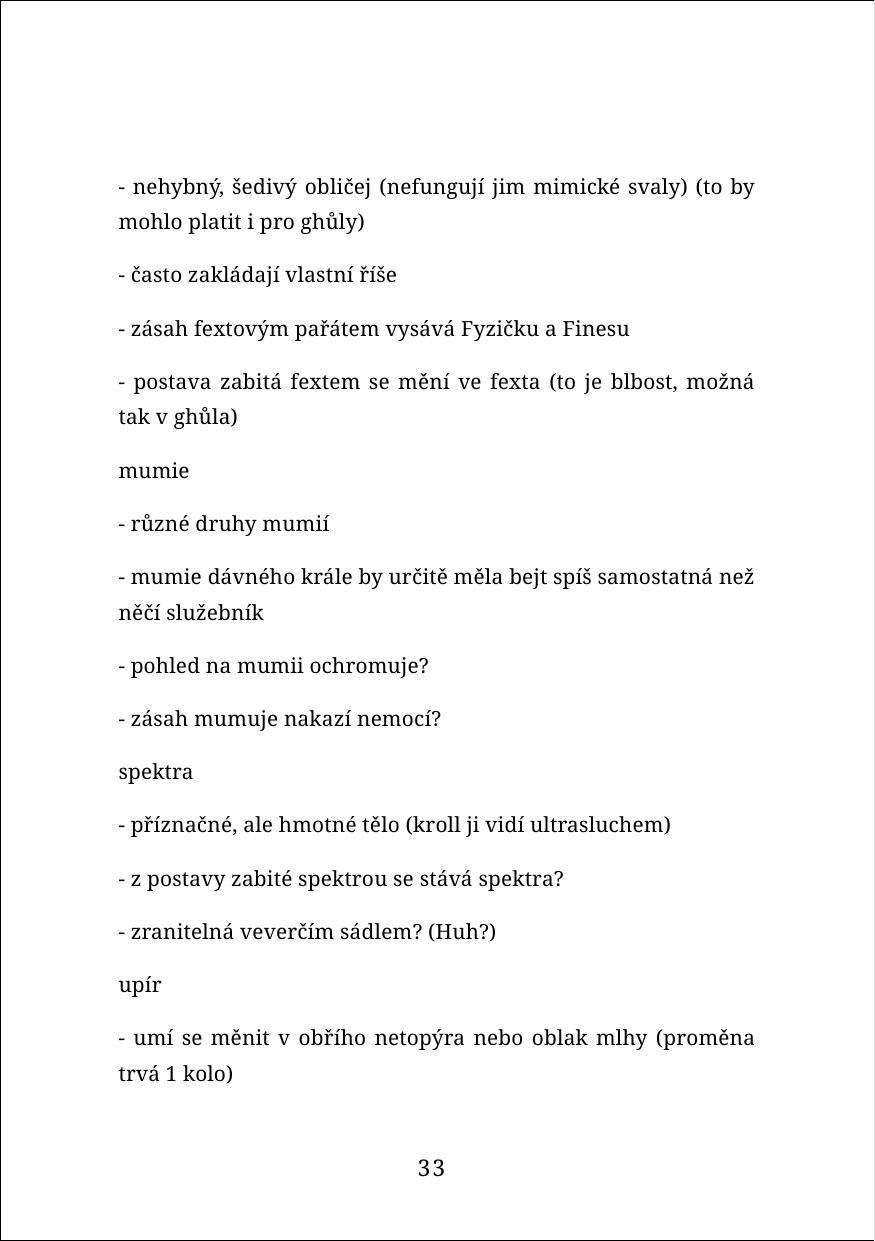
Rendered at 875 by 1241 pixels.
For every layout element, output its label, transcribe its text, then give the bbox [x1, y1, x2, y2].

text - různé druhy mumií [118, 509, 756, 537]
text - z postavy zabité spektrou se stává spektra? [118, 864, 756, 892]
text - často zakládají vlastní říše [118, 261, 756, 289]
text - zásah mumuje nakazí nemocí? [118, 704, 756, 733]
text spektra [118, 757, 756, 786]
text - umí se měnit v obřího netopýra nebo oblak mlhy (proměna trvá 1 kolo) [118, 1023, 756, 1087]
text - nehybný, šedivý obličej (nefungují jim mimické svaly) (to by mohlo platit i pro ghůly) [118, 172, 756, 236]
text - příznačné, ale hmotné tělo (kroll ji vidí ultrasluchem) [118, 811, 756, 839]
text - postava zabitá fextem se mění ve fexta (to je blbost, možná tak v ghůla) [118, 367, 756, 431]
text mumie [118, 456, 756, 484]
text - pohled na mumii ochromuje? [118, 651, 756, 679]
text - zranitelná veverčím sádlem? (Huh?) [118, 917, 756, 946]
text - zásah fextovým pařátem vysává Fyzičku a Finesu [118, 314, 756, 342]
text - mumie dávného krále by určitě měla bejt spíš samostatná než něčí služebník [118, 562, 756, 626]
text upír [118, 970, 756, 999]
